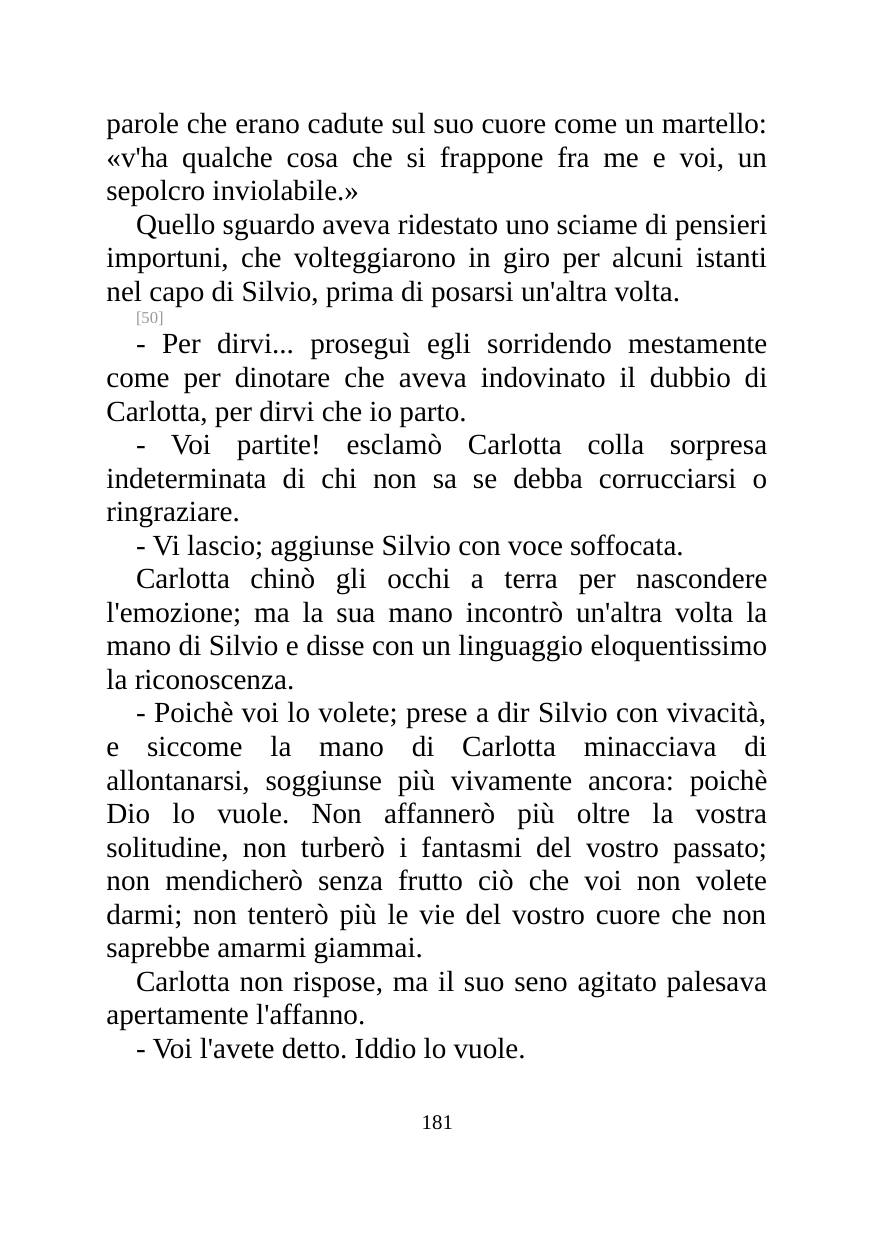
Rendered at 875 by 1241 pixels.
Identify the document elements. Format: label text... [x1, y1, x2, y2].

text - Voi l'avete detto. Iddio lo vuole. [106, 1031, 768, 1064]
text [50] [106, 307, 768, 327]
text - Per dirvi... proseguì egli sorridendo mestamente come per dinotare che aveva indovinato il dubbio di Carlotta, per dirvi che io parto. [106, 327, 768, 427]
text Carlotta non rispose, ma il suo seno agitato palesava apertamente l'affanno. [106, 964, 768, 1031]
text - Poichè voi lo volete; prese a dir Silvio con vivacità, e siccome la mano di Carlotta minacciava di allontanarsi, soggiunse più vivamente ancora: poichè Dio lo vuole. Non affannerò più oltre la vostra solitudine, non turberò i fantasmi del vostro passato; non mendicherò senza frutto ciò che voi non volete darmi; non tenterò più le vie del vostro cuore che non saprebbe amarmi giammai. [106, 696, 768, 964]
text - Vi lascio; aggiunse Silvio con voce soffocata. [106, 528, 768, 561]
text - Voi partite! esclamò Carlotta colla sorpresa indeterminata di chi non sa se debba corrucciarsi o ringraziare. [106, 427, 768, 528]
text Quello sguardo aveva ridestato uno sciame di pensieri importuni, che volteggiarono in giro per alcuni istanti nel capo di Silvio, prima di posarsi un'altra volta. [106, 207, 768, 307]
text Carlotta chinò gli occhi a terra per nascondere l'emozione; ma la sua mano incontrò un'altra volta la mano di Silvio e disse con un linguaggio eloquentissimo la riconoscenza. [106, 561, 768, 696]
text parole che erano cadute sul suo cuore come un martello: «v'ha qualche cosa che si frappone fra me e voi, un sepolcro inviolabile.» [106, 106, 768, 207]
